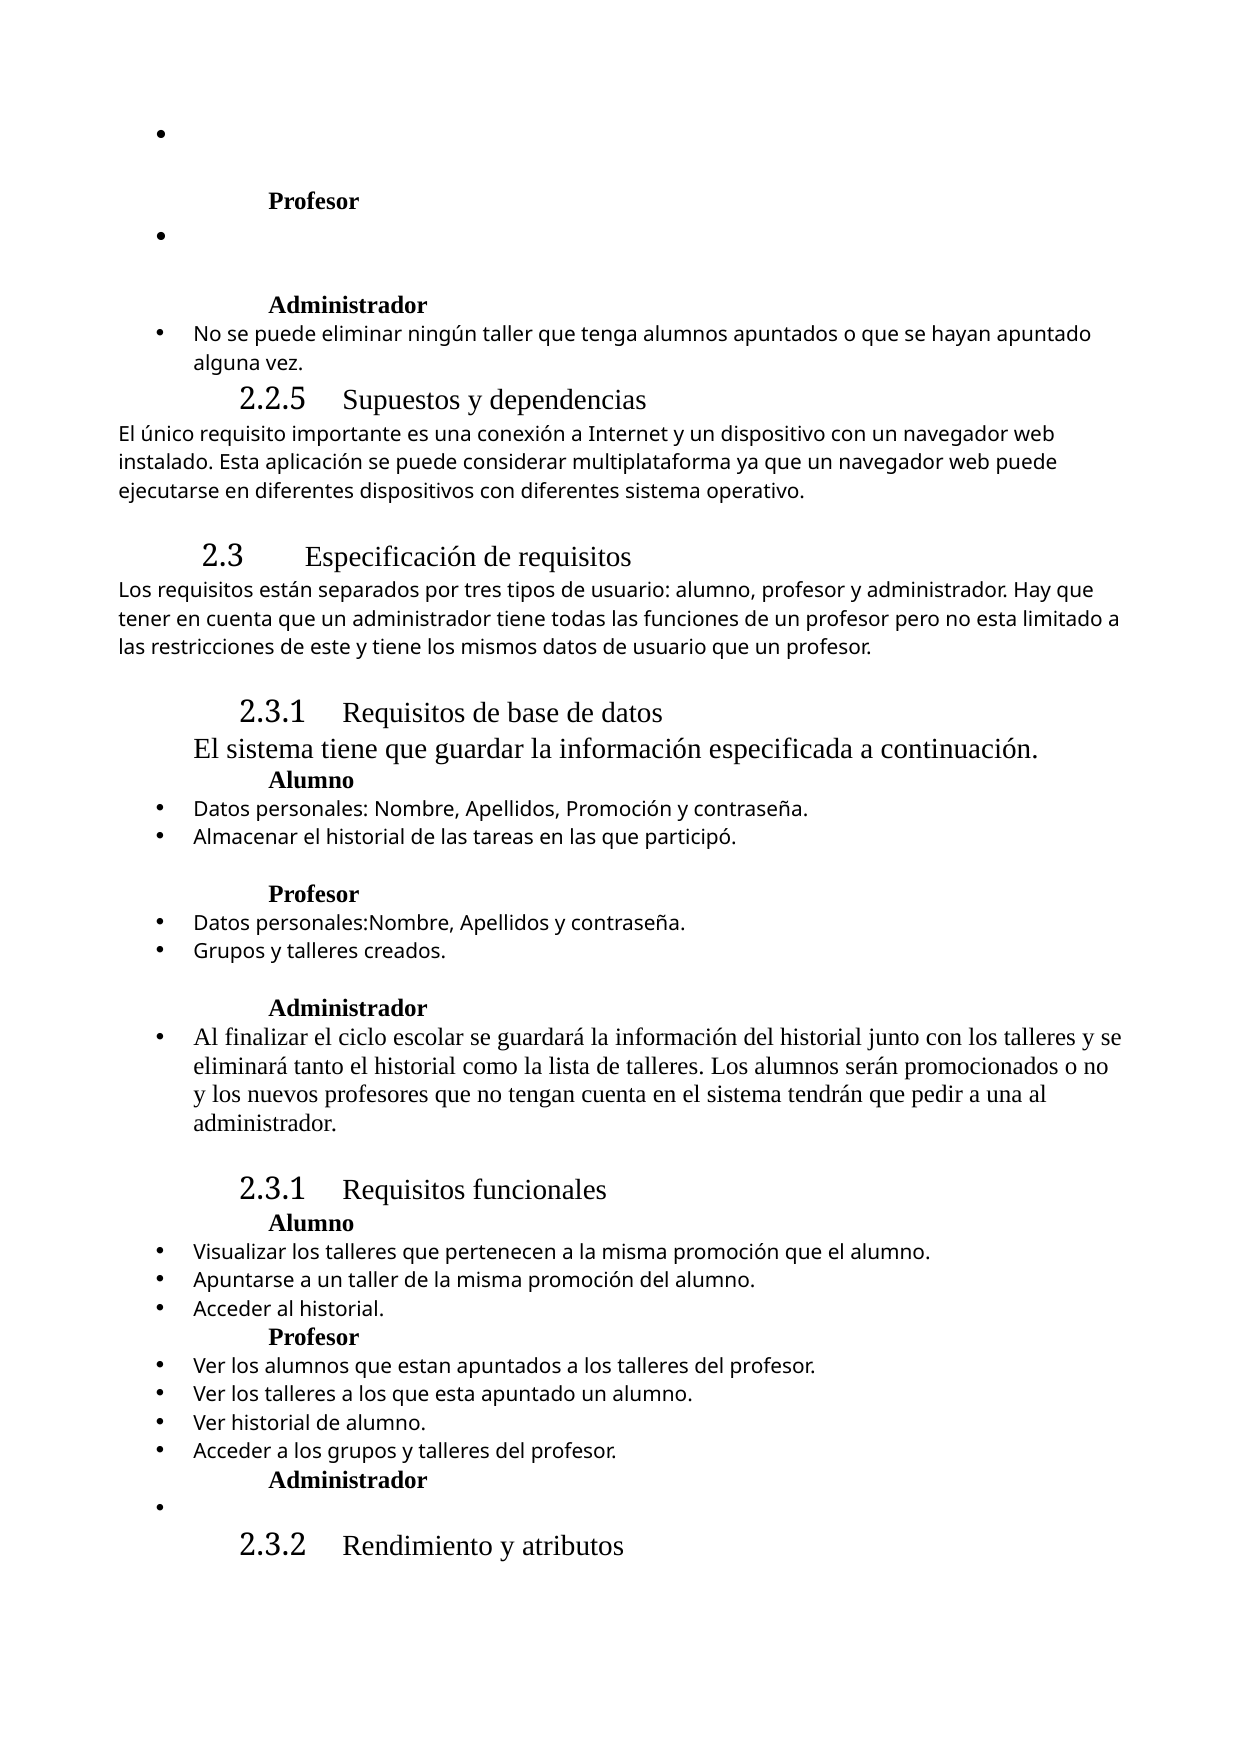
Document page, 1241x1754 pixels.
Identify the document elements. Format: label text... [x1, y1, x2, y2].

subtitle Administrador [231, 1465, 1122, 1494]
list Ver los talleres a los que esta apuntado un alumno. [156, 1379, 1122, 1408]
list No se puede eliminar ningún taller que tenga alumnos apuntados o que se hayan apuntado alguna vez. [156, 319, 1122, 376]
text Los requisitos están separados por tres tipos de usuario: alumno, profesor y administrador. Hay que tener en cuenta que un administrador tiene todas las funciones de un profesor pero no esta limitado a las restricciones de este y tiene los mismos datos de usuario que un profesor. [118, 575, 1122, 661]
list Grupos y talleres creados. [156, 936, 1122, 965]
list Acceder a los grupos y talleres del profesor. [156, 1436, 1122, 1465]
subtitle Alumno [231, 1208, 1122, 1237]
subtitle Requisitos de base de datos [231, 689, 1122, 732]
subtitle Profesor [231, 186, 1122, 214]
subtitle Requisitos funcionales [231, 1166, 1122, 1208]
subtitle El sistema tiene que guardar la información especificada a continuación. [156, 732, 1122, 765]
list Visualizar los talleres que pertenecen a la misma promoción que el alumno. [156, 1237, 1122, 1266]
subtitle Administrador [231, 291, 1122, 319]
subtitle Supuestos y dependencias [231, 376, 1122, 419]
list Datos personales:Nombre, Apellidos y contraseña. [156, 908, 1122, 936]
subtitle Rendimiento y atributos [231, 1522, 1122, 1565]
subtitle Alumno [231, 765, 1122, 794]
list Ver historial de alumno. [156, 1408, 1122, 1436]
list Ver los alumnos que estan apuntados a los talleres del profesor. [156, 1351, 1122, 1379]
list Datos personales: Nombre, Apellidos, Promoción y contraseña. [156, 794, 1122, 822]
list Al finalizar el ciclo escolar se guardará la información del historial junto con los talleres y se eliminará tanto el historial como la lista de talleres. Los alumnos serán promocionados o no y los nuevos profesores que no tengan cuenta en el sistema tendrán que pedir a una al administrador. [156, 1022, 1122, 1137]
subtitle Profesor [231, 879, 1122, 908]
list Acceder al historial. [156, 1294, 1122, 1322]
subtitle Especificación de requisitos [193, 533, 1122, 575]
subtitle Administrador [231, 993, 1122, 1022]
list Apuntarse a un taller de la misma promoción del alumno. [156, 1266, 1122, 1294]
text El único requisito importante es una conexión a Internet y un dispositivo con un navegador web instalado. Esta aplicación se puede considerar multiplataforma ya que un navegador web puede ejecutarse en diferentes dispositivos con diferentes sistema operativo. [118, 419, 1122, 504]
list Almacenar el historial de las tareas en las que participó. [156, 822, 1122, 851]
subtitle Profesor [231, 1322, 1122, 1351]
